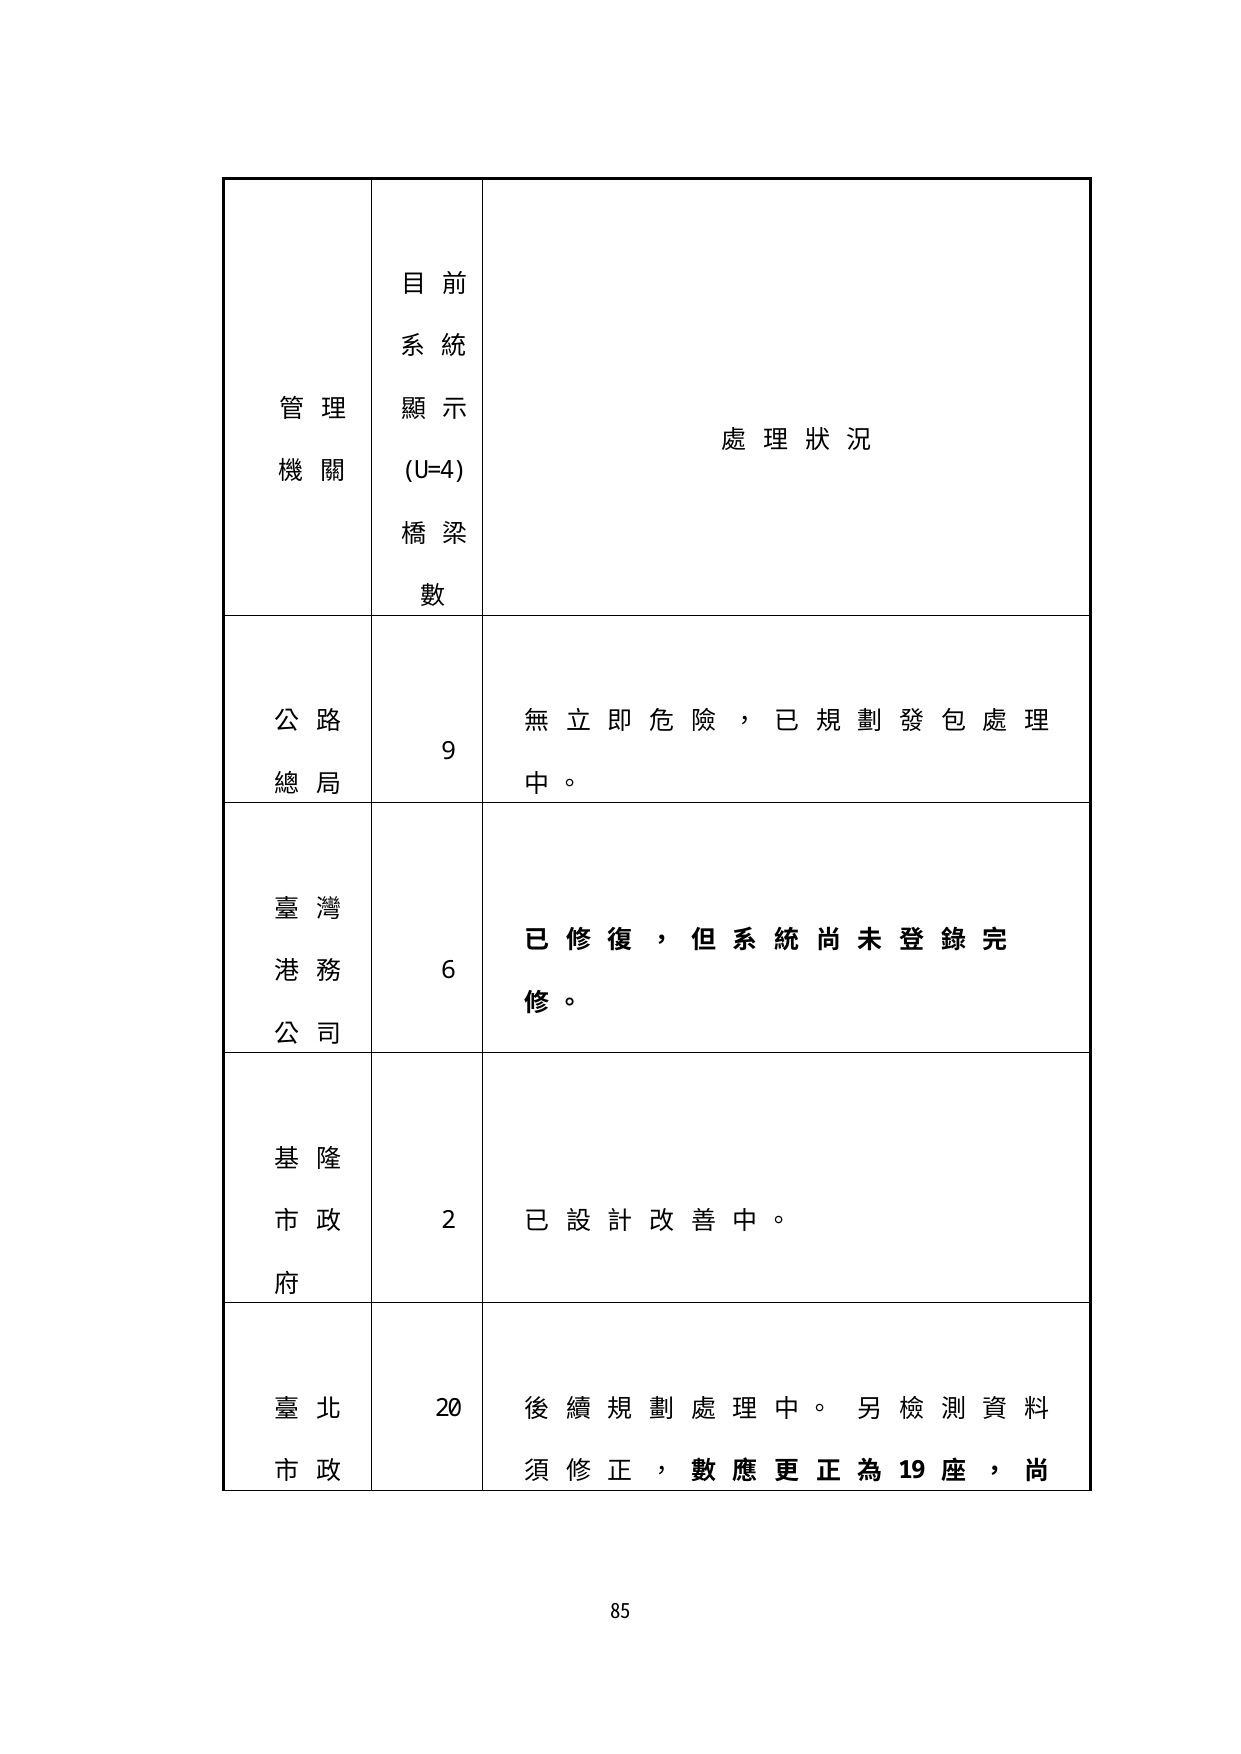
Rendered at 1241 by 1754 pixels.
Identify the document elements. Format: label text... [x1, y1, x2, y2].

table_cell 公路總局 [225, 616, 371, 802]
table_cell 9 [372, 616, 482, 802]
table_header 管理機關 [225, 180, 371, 615]
table_cell 已設計改善中。 [483, 1053, 1089, 1302]
table_header 處理狀況 [483, 180, 1089, 615]
table_header 目前系統 顯示(U=4)橋梁數 [372, 180, 482, 615]
table_cell 基隆市政府 [225, 1053, 371, 1302]
table_cell 6 [372, 803, 482, 1052]
table_cell 20 [372, 1303, 482, 1490]
table_cell 2 [372, 1053, 482, 1302]
table_cell 臺北市政 [225, 1303, 371, 1490]
table_cell 已修復，但系統尚未登錄完修。 [483, 803, 1089, 1052]
table_cell 後續規劃處理中。另檢測資料須修正，數應更正為19座，尚 [483, 1303, 1089, 1490]
table_cell 臺灣港務公司 [225, 803, 371, 1052]
table_cell 無立即危險，已規劃發包處理中。 [483, 616, 1089, 802]
